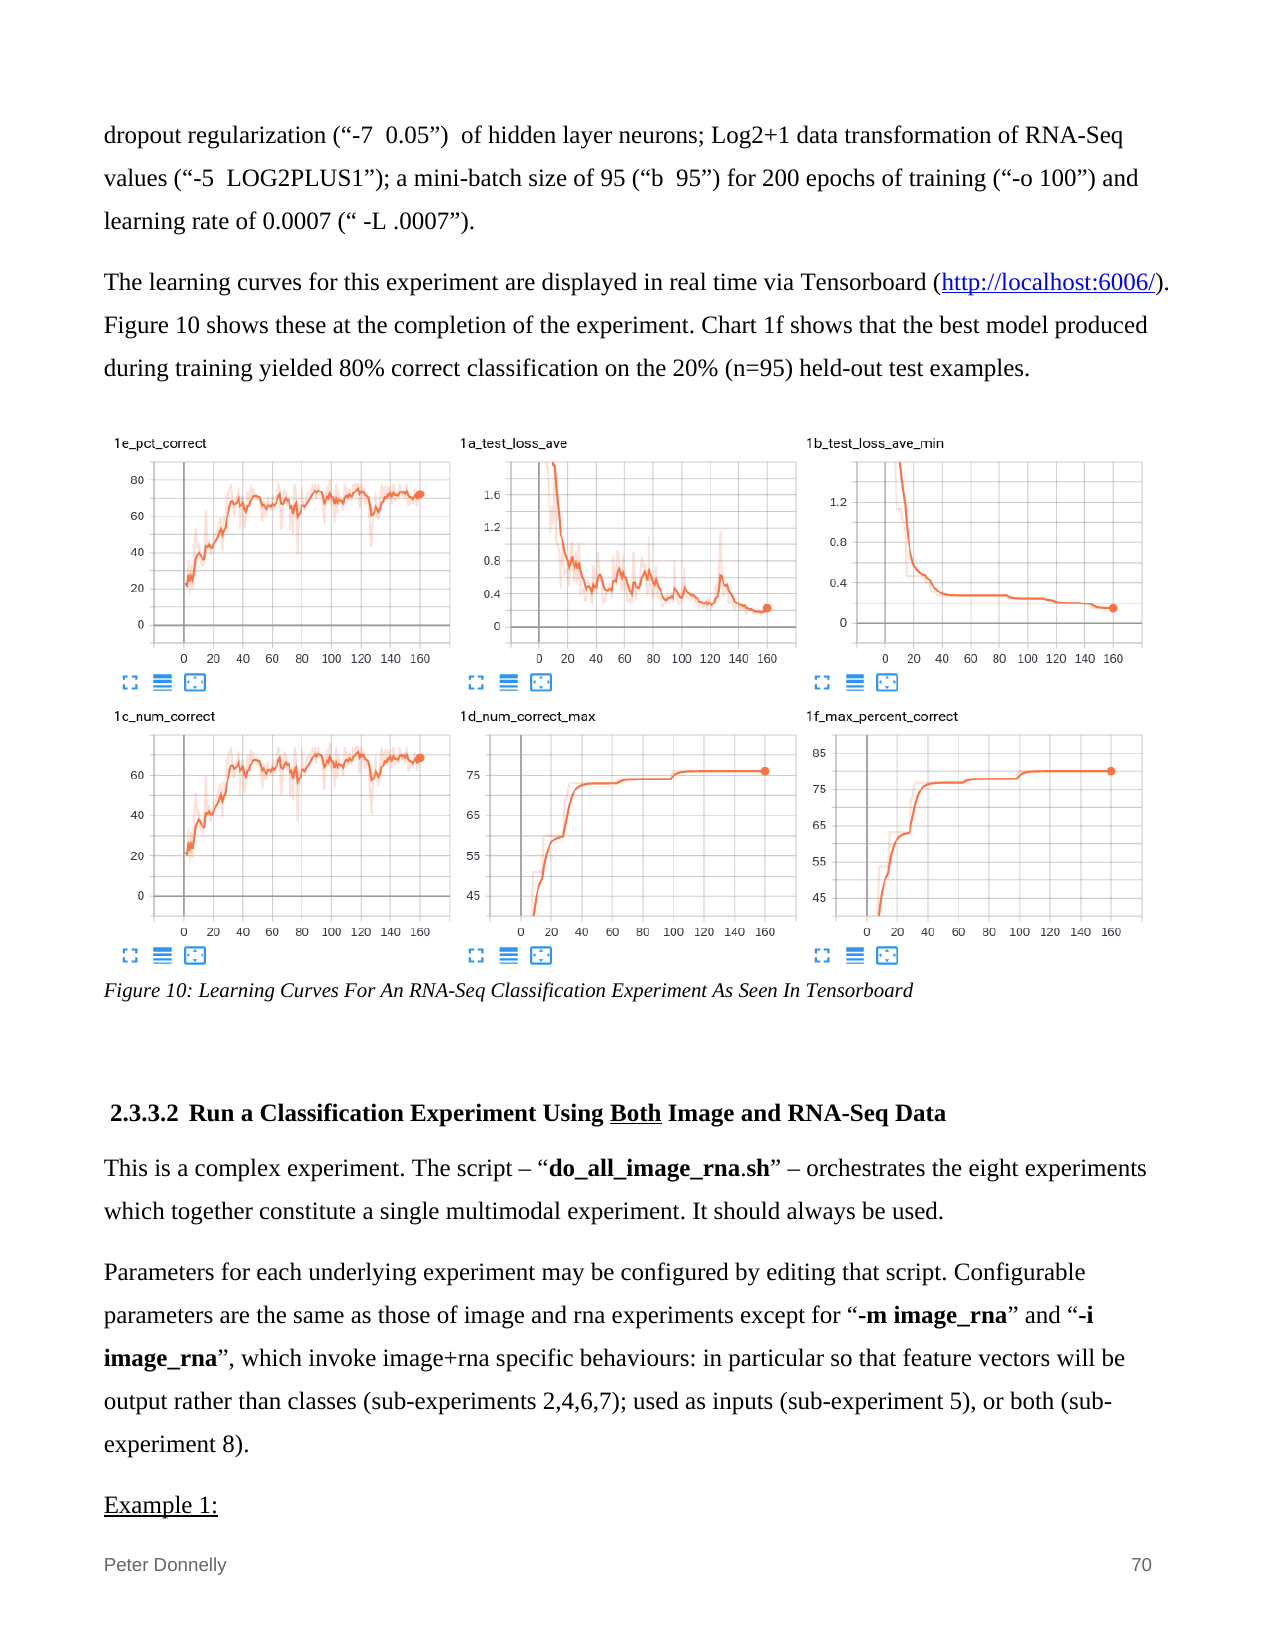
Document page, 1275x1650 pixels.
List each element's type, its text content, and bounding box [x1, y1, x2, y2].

subtitle Run a Classification Experiment Using Both Image and RNA-Seq Data [103, 1098, 1181, 1126]
picture [103, 417, 1182, 978]
text Parameters for each underlying experiment may be configured by editing that script. Configurable parameters are the same as those of image and rna experiments except for “-m image_rna” and “-i image_rna”, which invoke image+rna specific behaviours: in particular so that feature vectors will be output rather than classes (sub-experiments 2,4,6,7); used as inputs (sub-experiment 5), or both (sub-experiment 8). [103, 1257, 1181, 1458]
text This is a complex experiment. The script – “do_all_image_rna.sh” – orchestrates the eight experiments which together constitute a single multimodal experiment. It should always be used. [103, 1153, 1181, 1225]
text Example 1: [103, 1490, 1181, 1519]
text Figure 10: Learning Curves For An RNA-Seq Classification Experiment As Seen In Tensorboard [103, 978, 1181, 1002]
text dropout regularization (“-7 0.05”) of hidden layer neurons; Log2+1 data transformation of RNA-Seq values (“-5 LOG2PLUS1”); a mini-batch size of 95 (“b 95”) for 200 epochs of training (“-o 100”) and learning rate of 0.0007 (“ -L .0007”). [103, 120, 1181, 235]
text The learning curves for this experiment are displayed in real time via Tensorboard (http://localhost:6006/). Figure 10 shows these at the completion of the experiment. Chart 1f shows that the best model produced during training yielded 80% correct classification on the 20% (n=95) held-out test examples. [103, 267, 1181, 382]
